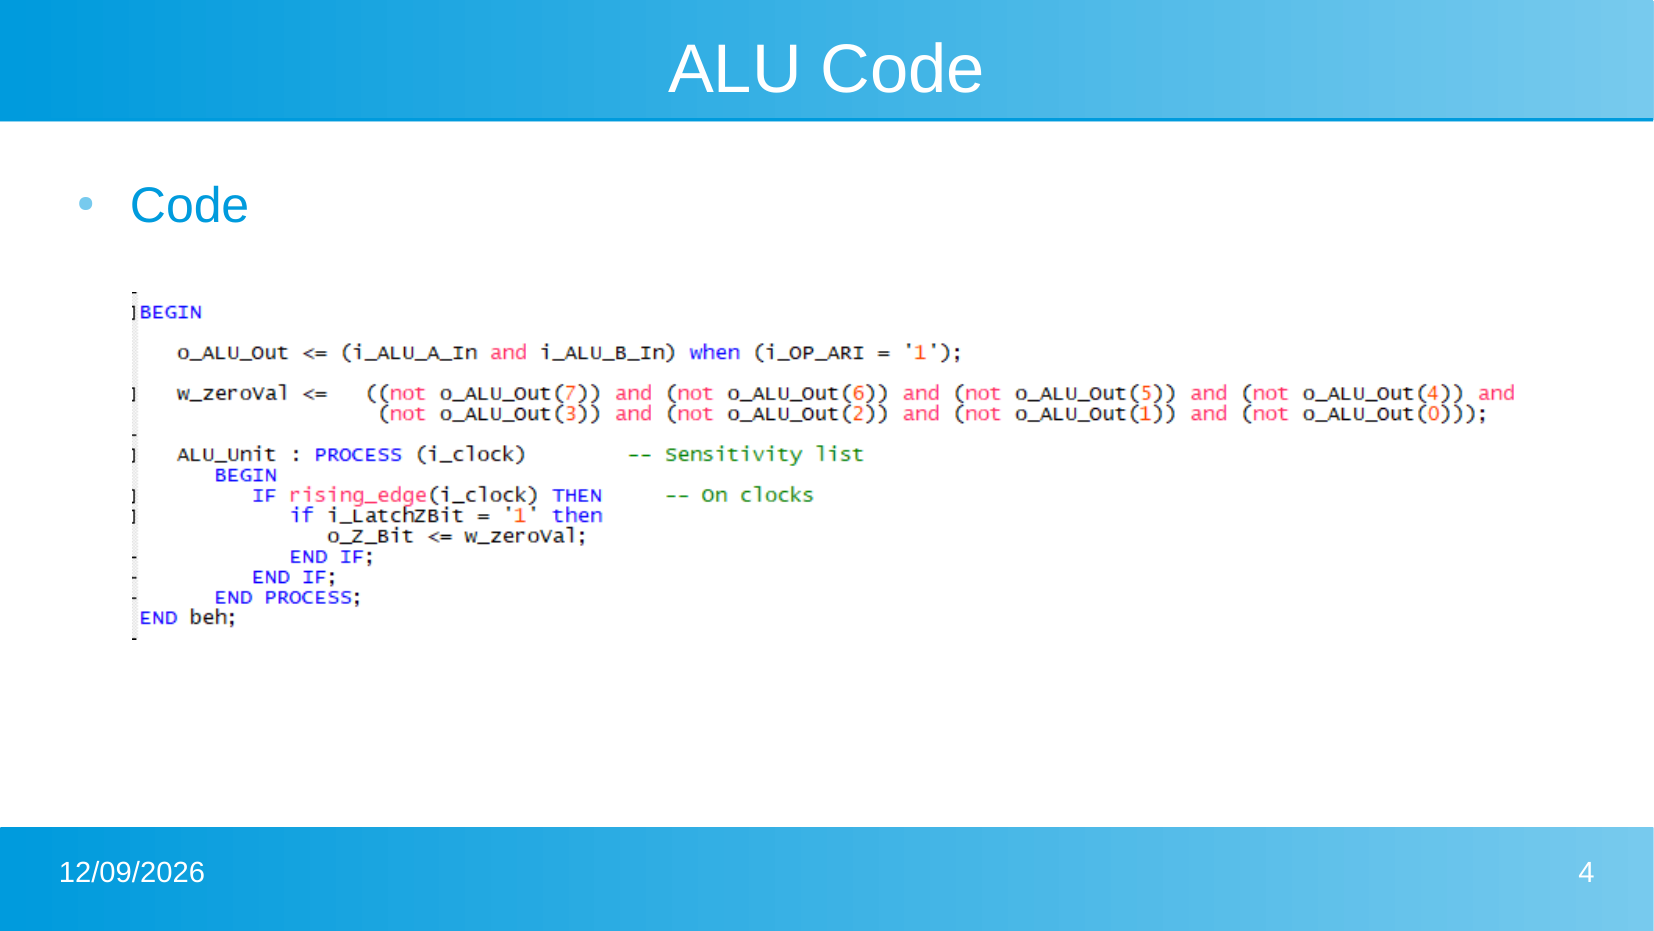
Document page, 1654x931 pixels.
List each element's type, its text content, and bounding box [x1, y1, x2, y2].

title ALU Code [59, 29, 1595, 108]
picture [132, 292, 1528, 640]
list Code [59, 177, 1595, 768]
